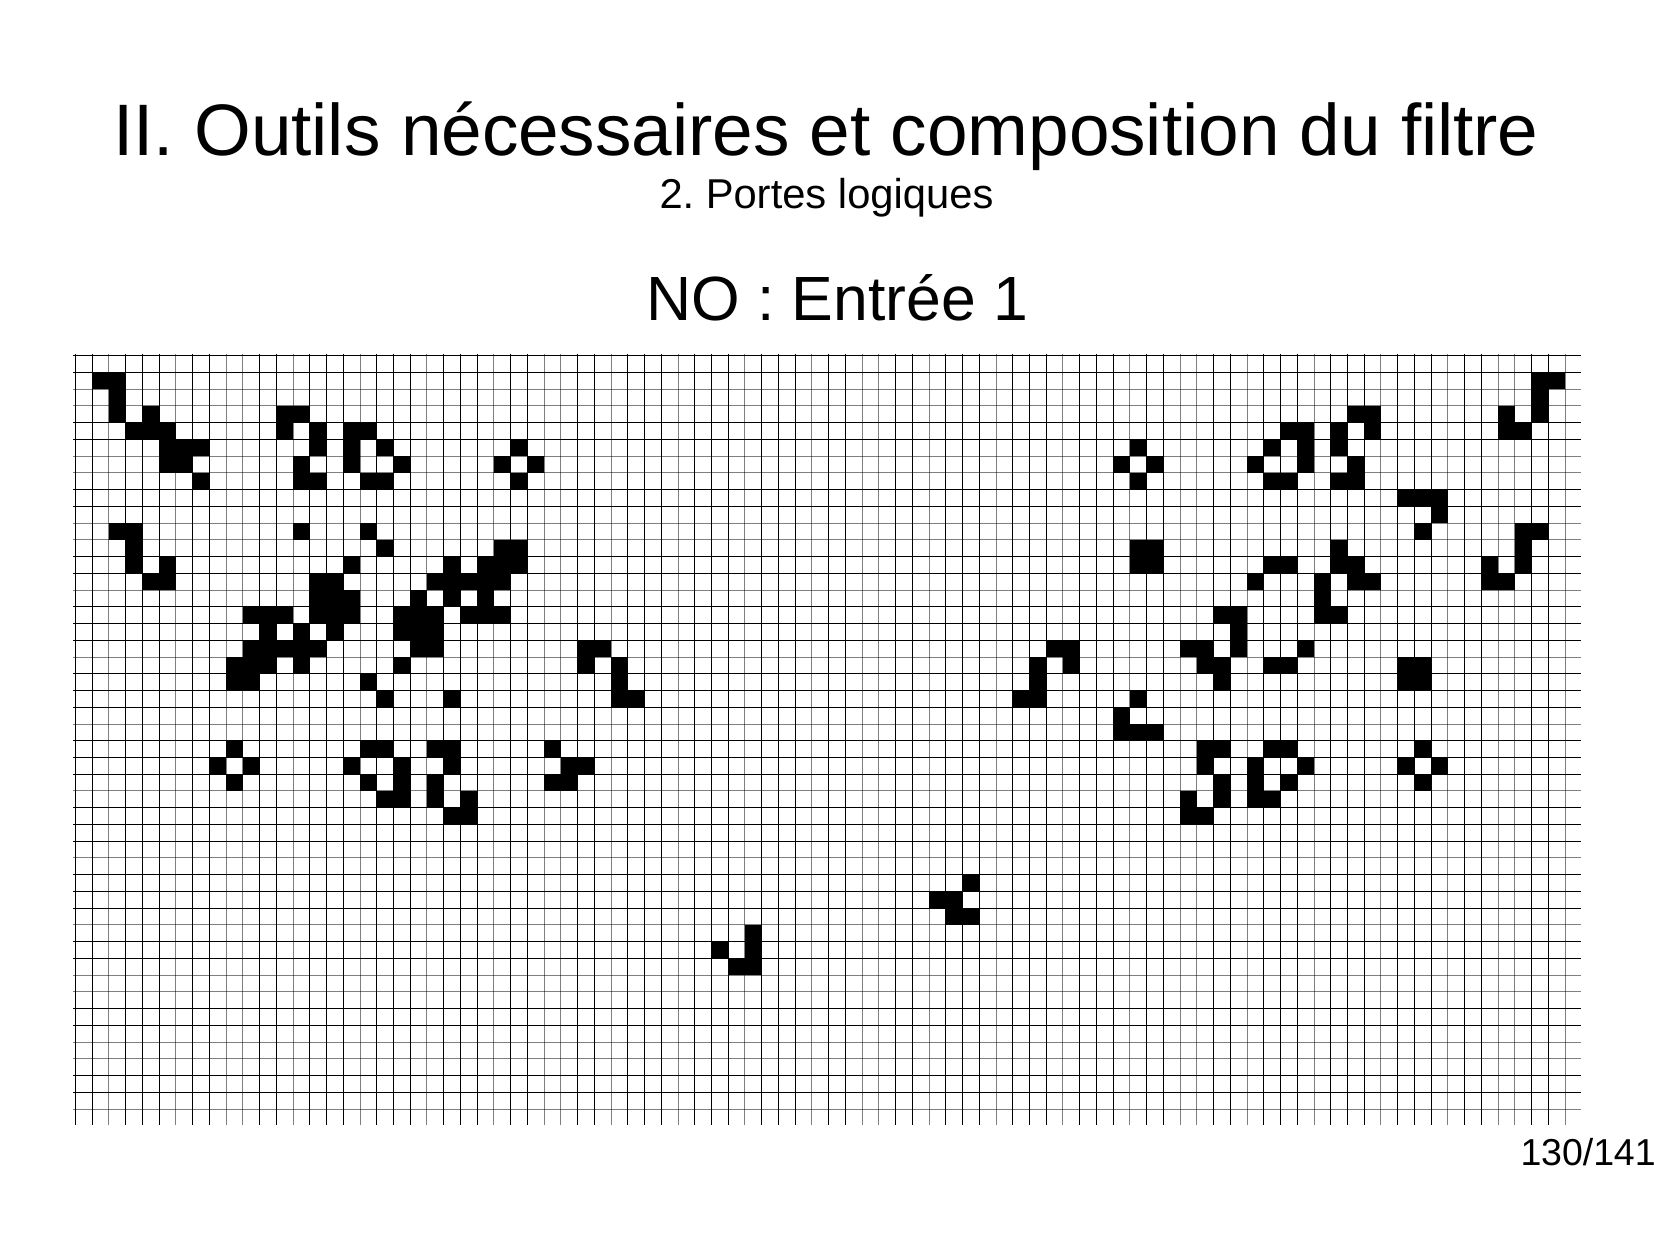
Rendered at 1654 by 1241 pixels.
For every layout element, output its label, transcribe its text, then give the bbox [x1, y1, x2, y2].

text_box NO : Entrée 1 [631, 256, 1044, 342]
text_box <number>/141 [1505, 1124, 1654, 1182]
picture [73, 354, 1581, 1125]
title II. Outils nécessaires et composition du filtre 2. Portes logiques [82, 49, 1571, 257]
